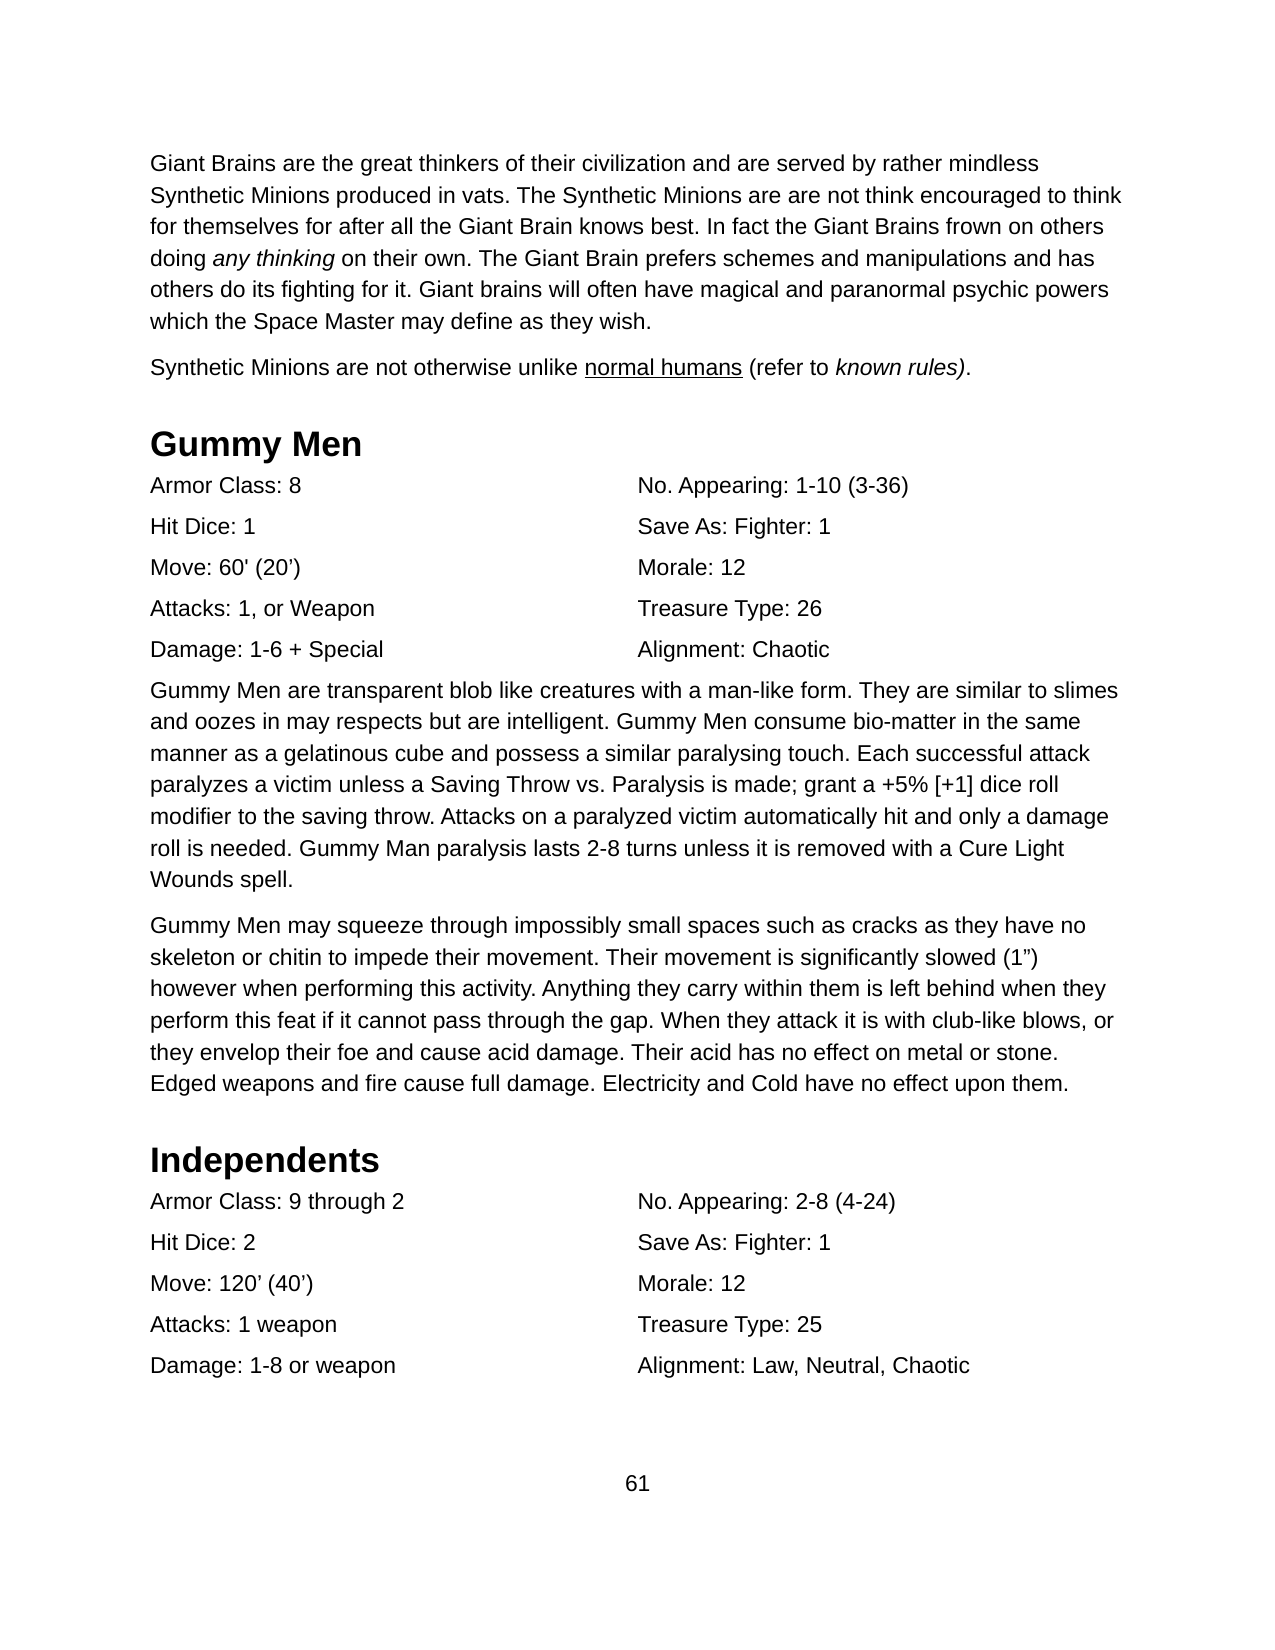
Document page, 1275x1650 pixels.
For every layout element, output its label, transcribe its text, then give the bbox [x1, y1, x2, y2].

subtitle Gummy Men [150, 423, 1125, 464]
text Giant Brains are the great thinkers of their civilization and are served by rather mindless Synthetic Minions produced in vats. The Synthetic Minions are are not think encouraged to think for themselves for after all the Giant Brain knows best. In fact the Giant Brains frown on others doing any thinking on their own. The Giant Brain prefers schemes and manipulations and has others do its fighting for it. Giant brains will often have magical and paranormal psychic powers which the Space Master may define as they wish. [150, 150, 1125, 334]
table_cell Alignment: Chaotic [638, 636, 1125, 677]
table_cell Hit Dice: 1 [150, 513, 637, 554]
table_cell Save As: Fighter: 1 [638, 513, 1125, 554]
text Gummy Men are transparent blob like creatures with a man-like form. They are similar to slimes and oozes in may respects but are intelligent. Gummy Men consume bio-matter in the same manner as a gelatinous cube and possess a similar paralysing touch. Each successful attack paralyzes a victim unless a Saving Throw vs. Paralysis is made; grant a +5% [+1] dice roll modifier to the saving throw. Attacks on a paralyzed victim automatically hit and only a damage roll is needed. Gummy Man paralysis lasts 2-8 turns unless it is removed with a Cure Light Wounds spell. [150, 677, 1125, 892]
table_cell Treasure Type: 26 [638, 595, 1125, 636]
table_cell Move: 120’ (40’) [150, 1270, 637, 1311]
table_cell Move: 60' (20’) [150, 554, 637, 595]
subtitle Independents [150, 1139, 1125, 1180]
table_header No. Appearing: 1-10 (3-36) [638, 472, 1125, 513]
text Synthetic Minions are not otherwise unlike normal humans (refer to known rules). [150, 354, 1125, 380]
table_header Armor Class: 8 [150, 472, 637, 513]
table_cell Alignment: Law, Neutral, Chaotic [638, 1352, 1125, 1393]
table_header Armor Class: 9 through 2 [150, 1188, 637, 1229]
table_cell Treasure Type: 25 [638, 1311, 1125, 1352]
table_cell Hit Dice: 2 [150, 1229, 637, 1270]
table_cell Attacks: 1, or Weapon [150, 595, 637, 636]
table_cell Save As: Fighter: 1 [638, 1229, 1125, 1270]
table_cell Morale: 12 [638, 554, 1125, 595]
text Gummy Men may squeeze through impossibly small spaces such as cracks as they have no skeleton or chitin to impede their movement. Their movement is significantly slowed (1”) however when performing this activity. Anything they carry within them is left behind when they perform this feat if it cannot pass through the gap. When they attack it is with club-like blows, or they envelop their foe and cause acid damage. Their acid has no effect on metal or stone. Edged weapons and fire cause full damage. Electricity and Cold have no effect upon them. [150, 912, 1125, 1096]
table_cell Damage: 1-8 or weapon [150, 1352, 637, 1393]
table_cell Morale: 12 [638, 1270, 1125, 1311]
table_header No. Appearing: 2-8 (4-24) [638, 1188, 1125, 1229]
table_cell Damage: 1-6 + Special [150, 636, 637, 677]
table_cell Attacks: 1 weapon [150, 1311, 637, 1352]
